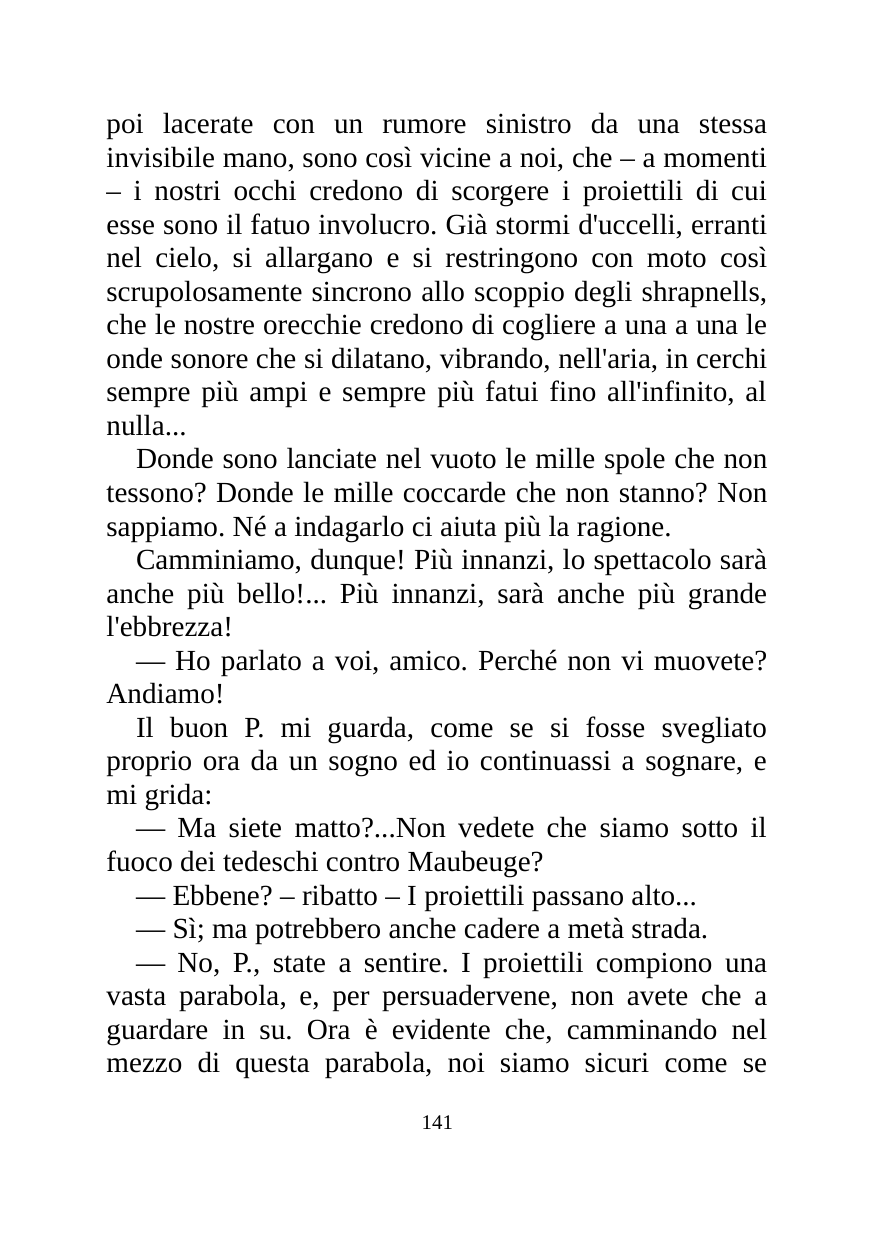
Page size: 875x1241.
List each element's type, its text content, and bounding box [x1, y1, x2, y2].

text Donde sono lanciate nel vuoto le mille spole che non tessono? Donde le mille coccarde che non stanno? Non sappiamo. Né a indagarlo ci aiuta più la ragione. [106, 442, 768, 542]
text — Sì; ma potrebbero anche cadere a metà strada. [106, 911, 768, 945]
text poi lacerate con un rumore sinistro da una stessa invisibile mano, sono così vicine a noi, che – a momenti – i nostri occhi credono di scorgere i proiettili di cui esse sono il fatuo involucro. Già stormi d'uccelli, erranti nel cielo, si allargano e si restringono con moto così scrupolosamente sincrono allo scoppio degli shrapnells, che le nostre orecchie credono di cogliere a una a una le onde sonore che si dilatano, vibrando, nell'aria, in cerchi sempre più ampi e sempre più fatui fino all'infinito, al nulla... [106, 106, 768, 442]
text Camminiamo, dunque! Più innanzi, lo spettacolo sarà anche più bello!... Più innanzi, sarà anche più grande l'ebbrezza! [106, 542, 768, 643]
text — Ma siete matto?...Non vedete che siamo sotto il fuoco dei tedeschi contro Maubeuge? [106, 811, 768, 878]
text — No, P., state a sentire. I proiettili compiono una vasta parabola, e, per persuadervene, non avete che a guardare in su. Ora è evidente che, camminando nel mezzo di questa parabola, noi siamo sicuri come se [106, 945, 768, 1079]
text — Ho parlato a voi, amico. Perché non vi muovete? Andiamo! [106, 643, 768, 710]
text — Ebbene? – ribatto – I proiettili passano alto... [106, 878, 768, 911]
text Il buon P. mi guarda, come se si fosse svegliato proprio ora da un sogno ed io continuassi a sognare, e mi grida: [106, 710, 768, 811]
